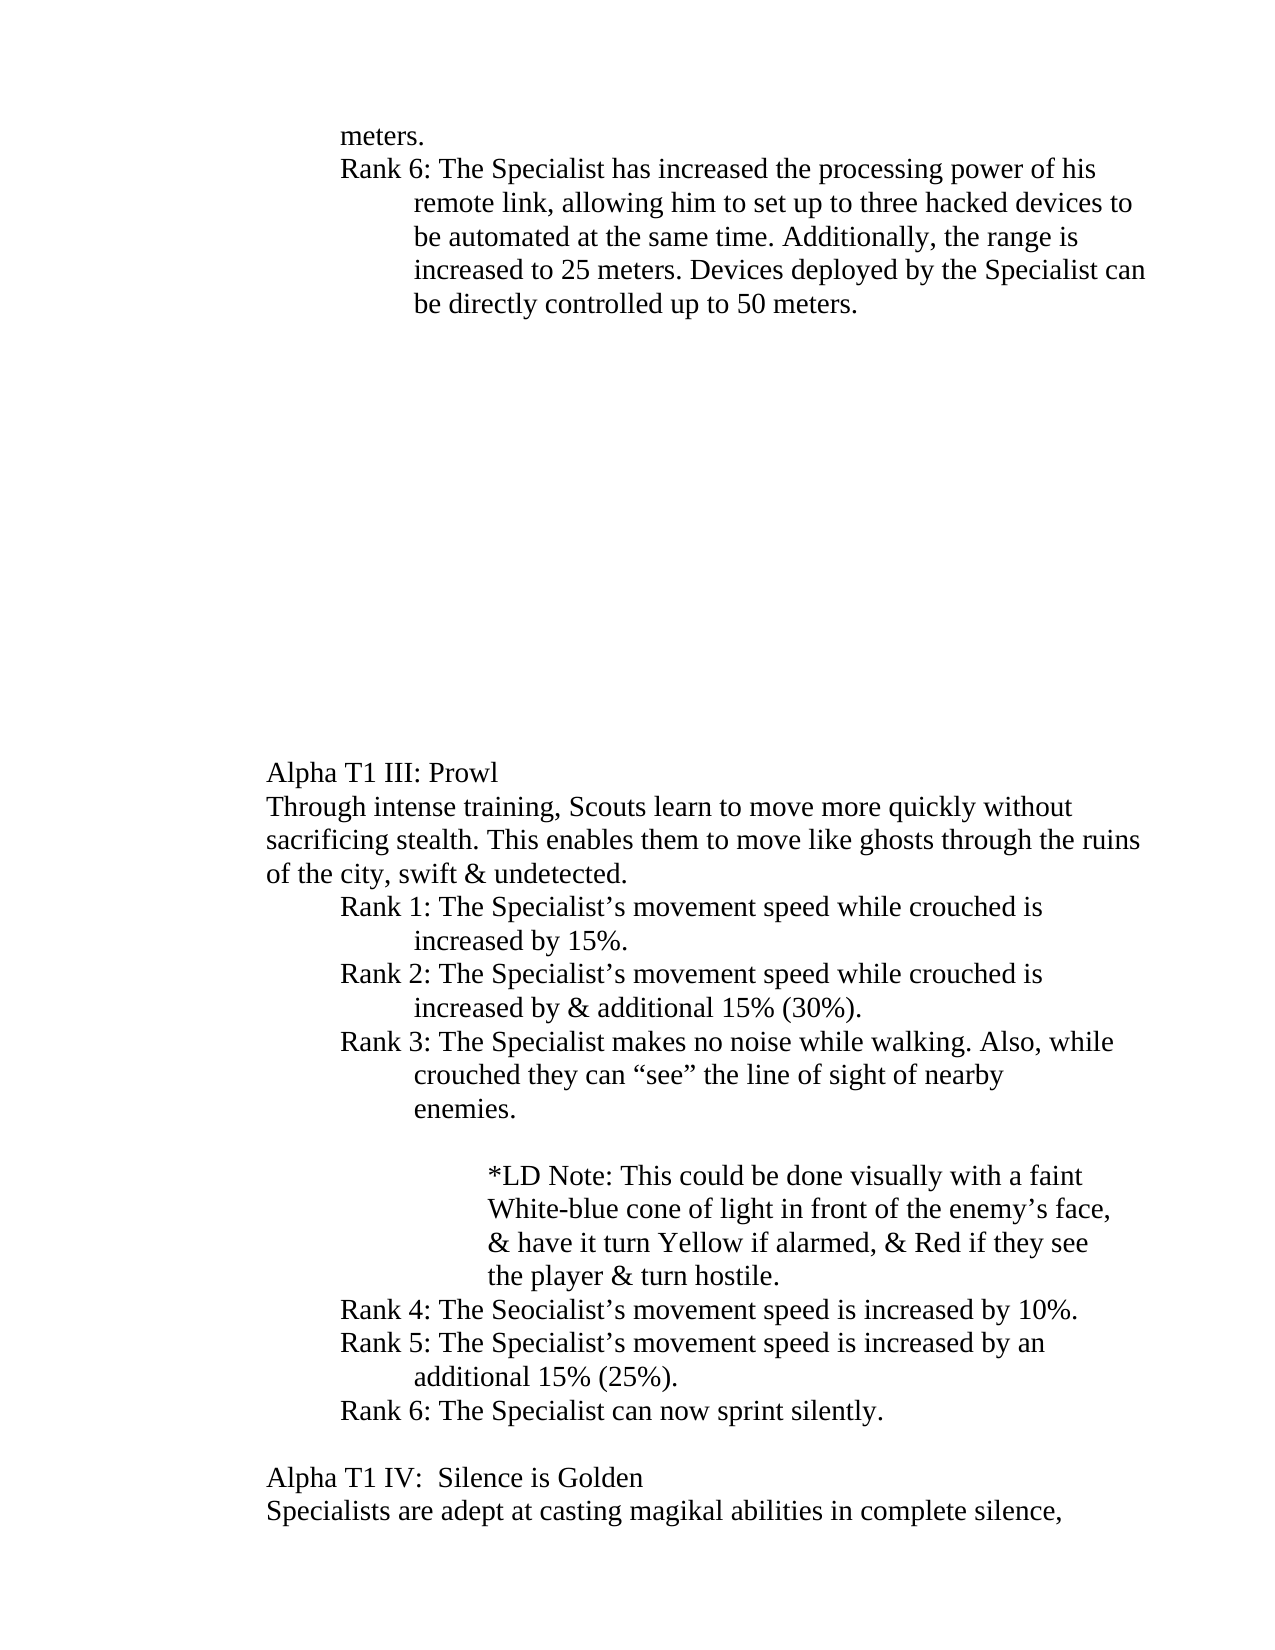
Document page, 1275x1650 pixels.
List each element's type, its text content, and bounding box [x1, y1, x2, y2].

text Rank 5: The Specialist’s movement speed is increased by an additional 15% (25%). [118, 1326, 1157, 1393]
text Through intense training, Scouts learn to move more quickly without sacrificing stealth. This enables them to move like ghosts through the ruins of the city, swift & undetected. [118, 789, 1157, 889]
text Rank 1: The Specialist’s movement speed while crouched is increased by 15%. [118, 889, 1157, 957]
text Alpha T1 IV: Silence is Golden [118, 1460, 1157, 1493]
text Rank 6: The Specialist can now sprint silently. [118, 1393, 1157, 1426]
text Specialists are adept at casting magikal abilities in complete silence, [118, 1493, 1157, 1527]
text meters. [118, 118, 1157, 152]
text Alpha T1 III: Prowl [118, 755, 1157, 789]
text Rank 2: The Specialist’s movement speed while crouched is increased by & additional 15% (30%). [118, 957, 1157, 1024]
text *LD Note: This could be done visually with a faint White-blue cone of light in front of the enemy’s face, & have it turn Yellow if alarmed, & Red if they see the player & turn hostile. [118, 1158, 1157, 1292]
text Rank 3: The Specialist makes no noise while walking. Also, while crouched they can “see” the line of sight of nearby enemies. [118, 1024, 1157, 1124]
text Rank 4: The Seocialist’s movement speed is increased by 10%. [118, 1292, 1157, 1326]
text Rank 6: The Specialist has increased the processing power of his remote link, allowing him to set up to three hacked devices to be automated at the same time. Additionally, the range is increased to 25 meters. Devices deployed by the Specialist can be directly controlled up to 50 meters. [118, 152, 1157, 319]
